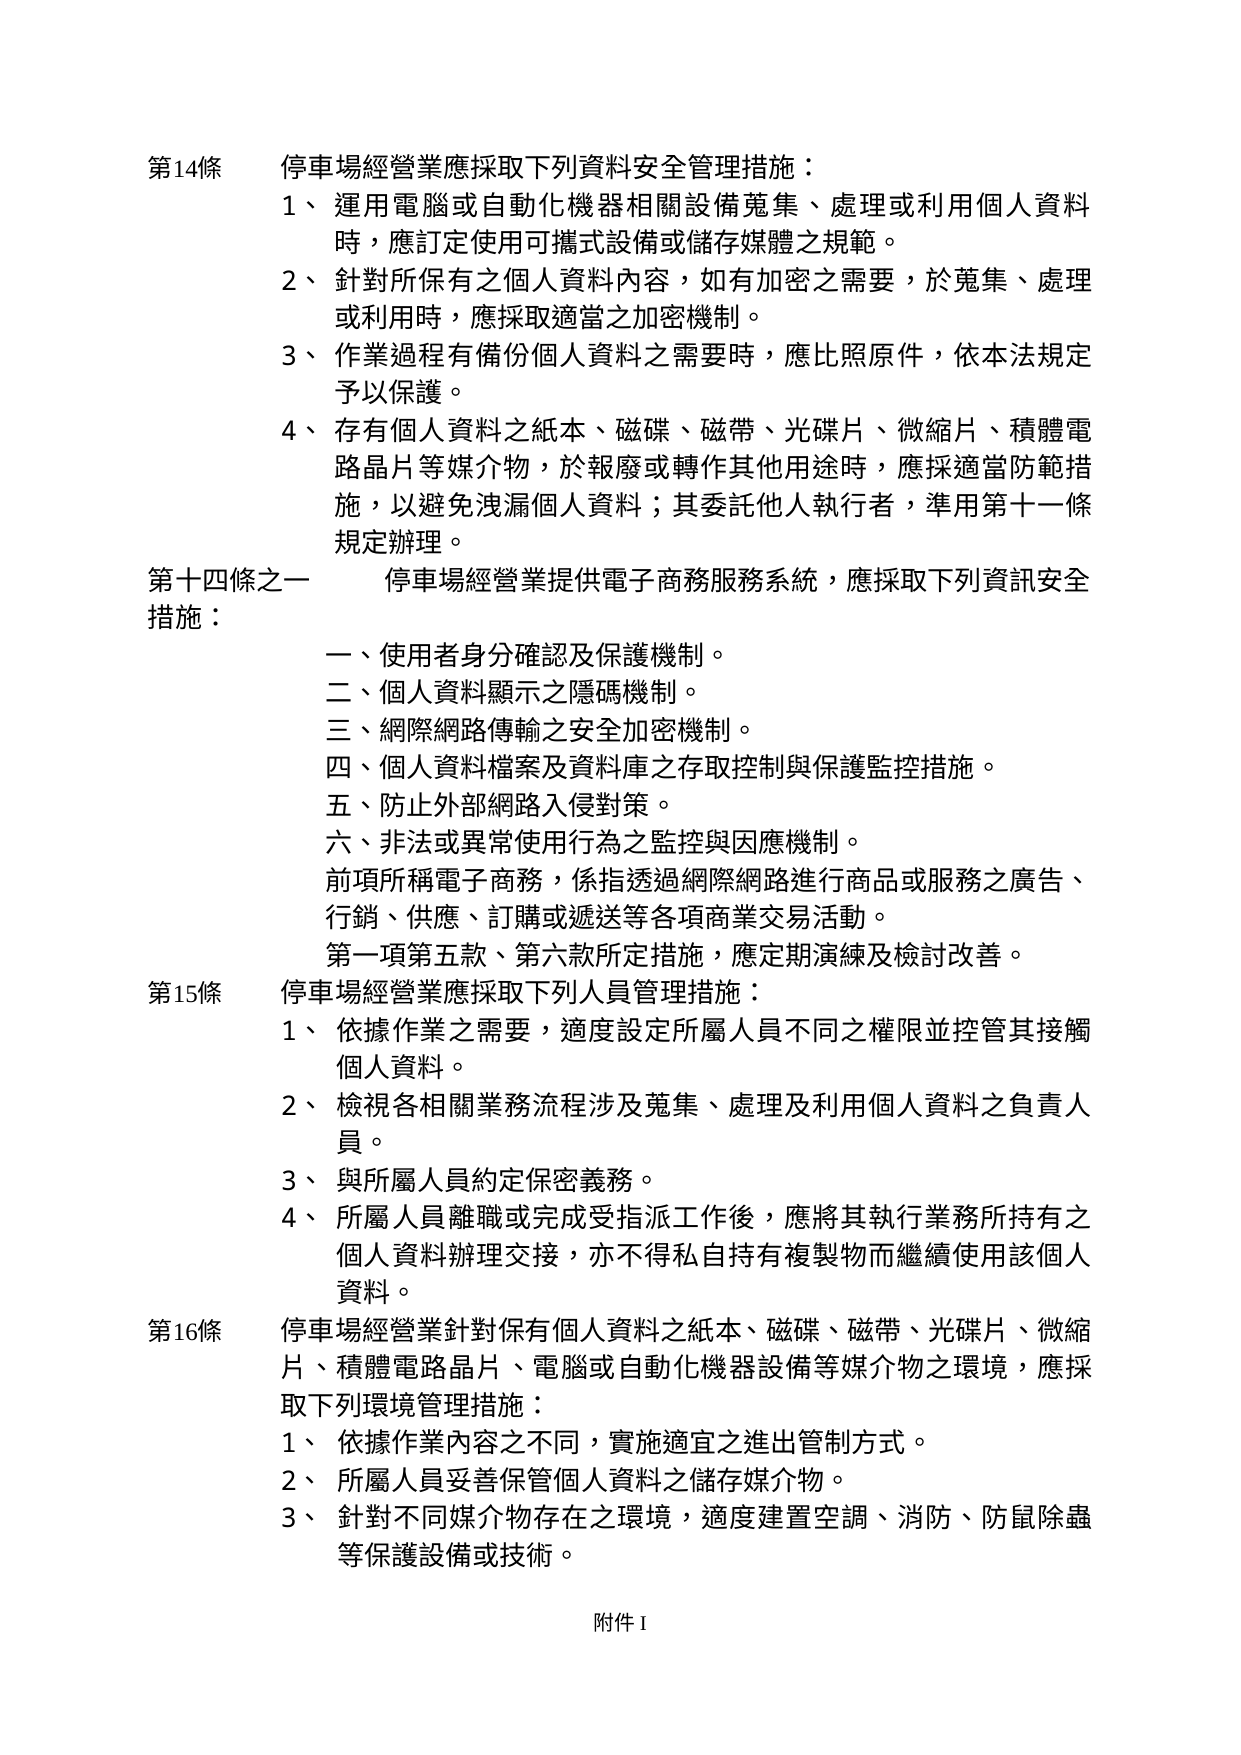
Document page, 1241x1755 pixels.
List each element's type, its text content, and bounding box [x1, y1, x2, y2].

list 所屬人員妥善保管個人資料之儲存媒介物。 [280, 1460, 1093, 1498]
list 停車場經營業應採取下列人員管理措施： [148, 973, 1093, 1010]
list 作業過程有備份個人資料之需要時，應比照原件，依本法規定予以保護。 [281, 335, 1093, 410]
list 依據作業之需要，適度設定所屬人員不同之權限並控管其接觸個人資料。 [281, 1010, 1093, 1085]
list 針對不同媒介物存在之環境，適度建置空調、消防、防鼠除蟲等保護設備或技術。 [280, 1498, 1093, 1573]
text 五、防止外部網路入侵對策。 [325, 785, 1093, 823]
text 一、使用者身分確認及保護機制。 [325, 635, 1093, 673]
list 停車場經營業應採取下列資料安全管理措施： [148, 148, 1093, 185]
list 停車場經營業針對保有個人資料之紙本、磁碟、磁帶、光碟片、微縮片、積體電路晶片、電腦或自動化機器設備等媒介物之環境，應採取下列環境管理措施： [148, 1310, 1093, 1423]
list 存有個人資料之紙本、磁碟、磁帶、光碟片、微縮片、積體電路晶片等媒介物，於報廢或轉作其他用途時，應採適當防範措施，以避免洩漏個人資料；其委託他人執行者，準用第十一條規定辦理。 [281, 410, 1093, 560]
list 依據作業內容之不同，實施適宜之進出管制方式。 [280, 1423, 1093, 1460]
list 與所屬人員約定保密義務。 [281, 1160, 1093, 1198]
text 第十四條之一 停車場經營業提供電子商務服務系統，應採取下列資訊安全措施： [148, 560, 1093, 635]
text 六、非法或異常使用行為之監控與因應機制。 [325, 823, 1093, 860]
text 三、網際網路傳輸之安全加密機制。 [325, 710, 1093, 748]
text 四、個人資料檔案及資料庫之存取控制與保護監控措施。 [325, 748, 1093, 785]
list 檢視各相關業務流程涉及蒐集、處理及利用個人資料之負責人員。 [281, 1085, 1093, 1160]
list 所屬人員離職或完成受指派工作後，應將其執行業務所持有之個人資料辦理交接，亦不得私自持有複製物而繼續使用該個人資料。 [281, 1198, 1093, 1310]
text 第一項第五款、第六款所定措施，應定期演練及檢討改善。 [325, 935, 1093, 973]
list 運用電腦或自動化機器相關設備蒐集、處理或利用個人資料時，應訂定使用可攜式設備或儲存媒體之規範。 [281, 185, 1093, 260]
text 二、個人資料顯示之隱碼機制。 [325, 673, 1093, 710]
text 前項所稱電子商務，係指透過網際網路進行商品或服務之廣告、行銷、供應、訂購或遞送等各項商業交易活動。 [325, 860, 1093, 935]
list 針對所保有之個人資料內容，如有加密之需要，於蒐集、處理或利用時，應採取適當之加密機制。 [281, 260, 1093, 335]
